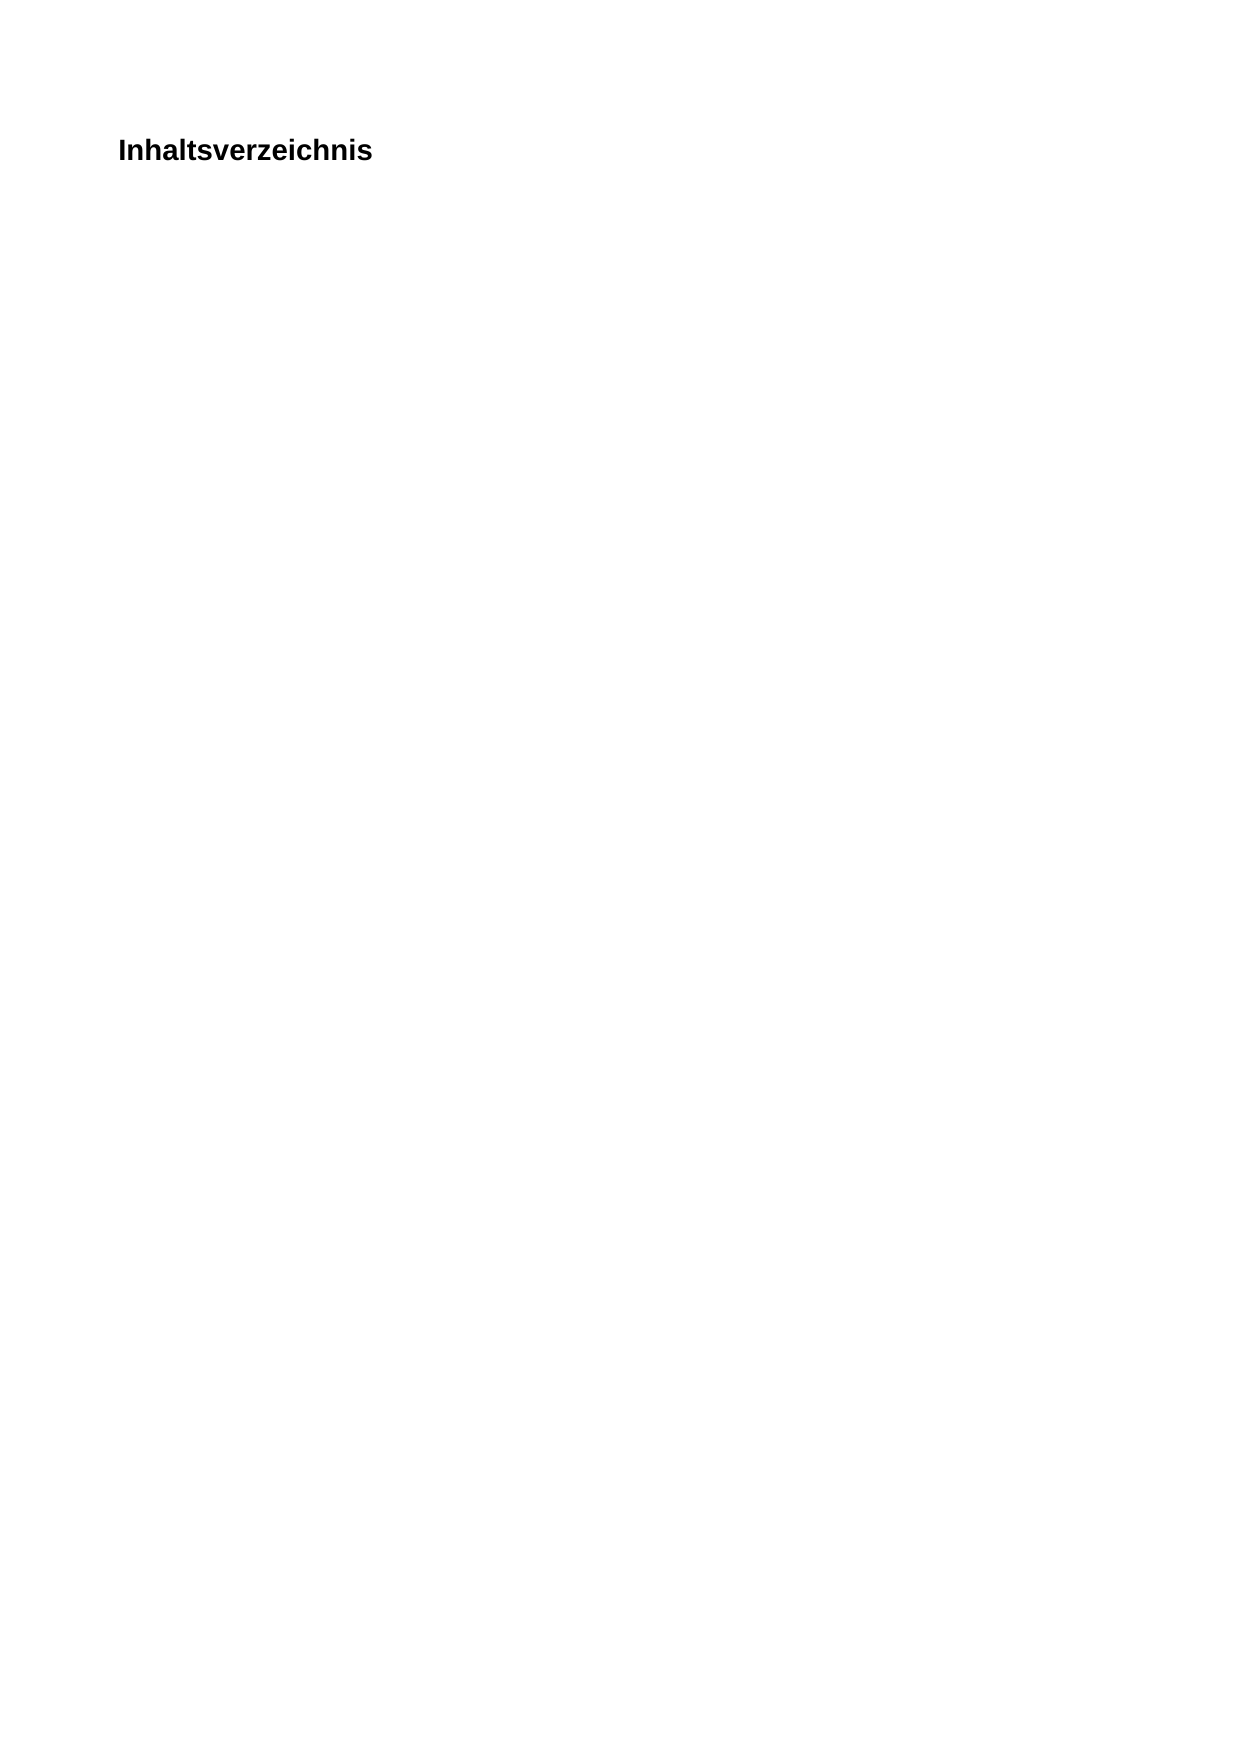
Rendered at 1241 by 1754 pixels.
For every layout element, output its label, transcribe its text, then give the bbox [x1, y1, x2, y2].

subtitle Inhaltsverzeichnis [118, 133, 1122, 166]
